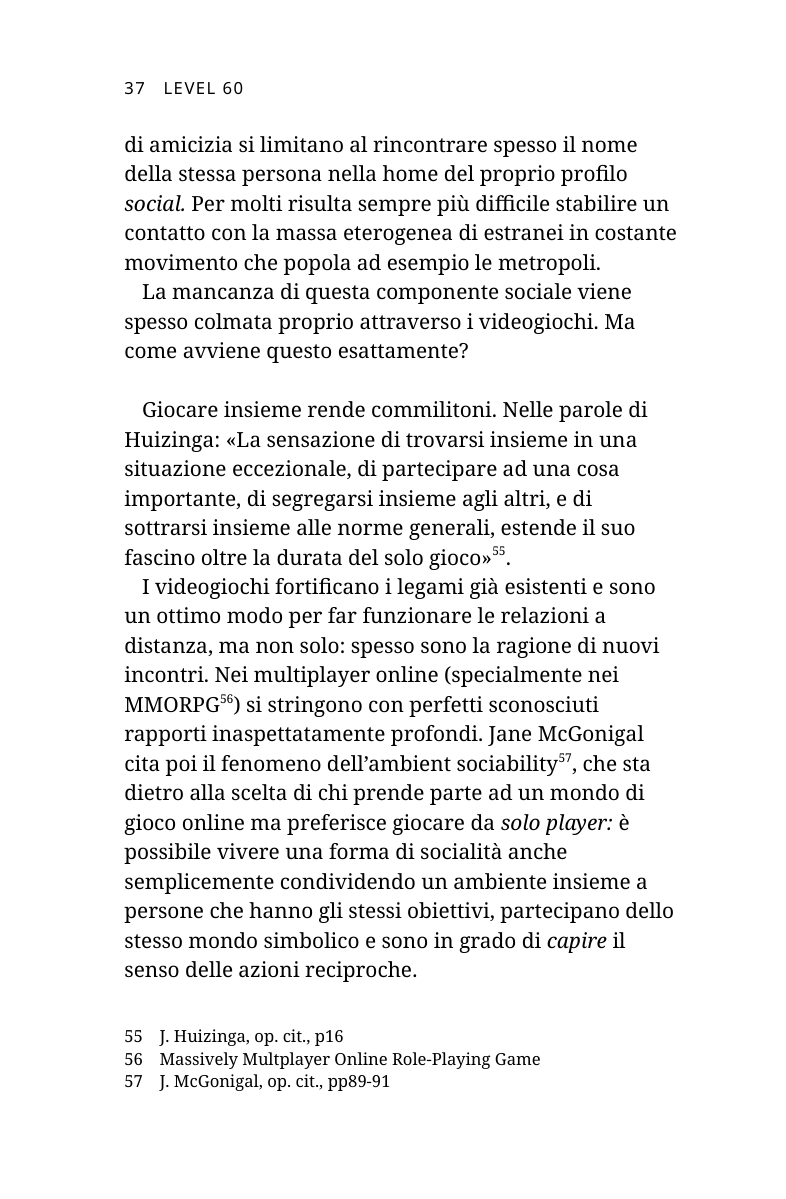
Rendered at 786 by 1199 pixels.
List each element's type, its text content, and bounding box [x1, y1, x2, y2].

text La mancanza di questa componente sociale viene spesso colmata proprio attraverso i videogiochi. Ma come avviene questo esattamente? [124, 276, 679, 365]
text di amicizia si limitano al rincontrare spesso il nome della stessa persona nella home del proprio profilo social. Per molti risulta sempre più difficile stabilire un contatto con la massa eterogenea di estranei in costante movimento che popola ad esempio le metropoli. [124, 129, 679, 276]
text Giocare insieme rende commilitoni. Nelle parole di Huizinga: «La sensazione di trovarsi insieme in una situazione eccezionale, di partecipare ad una cosa importante, di segregarsi insieme agli altri, e di sottrarsi insieme alle norme generali, estende il suo fascino oltre la durata del solo gioco». [124, 394, 679, 571]
text J. Huizinga, op. cit., p16 [124, 1024, 679, 1047]
text J. McGonigal, op. cit., pp89-91 [124, 1070, 679, 1093]
text I videogiochi fortificano i legami già esistenti e sono un ottimo modo per far funzionare le relazioni a distanza, ma non solo: spesso sono la ragione di nuovi incontri. Nei multiplayer online (specialmente nei MMORPG) si stringono con perfetti sconosciuti rapporti inaspettatamente profondi. Jane McGonigal cita poi il fenomeno dell’ambient sociability, che sta dietro alla scelta di chi prende parte ad un mondo di gioco online ma preferisce giocare da solo player: è possibile vivere una forma di socialità anche semplicemente condividendo un ambiente insieme a persone che hanno gli stessi obiettivi, partecipano dello stesso mondo simbolico e sono in grado di capire il senso delle azioni reciproche. [124, 571, 679, 984]
text Massively Multplayer Online Role-Playing Game [124, 1047, 679, 1070]
